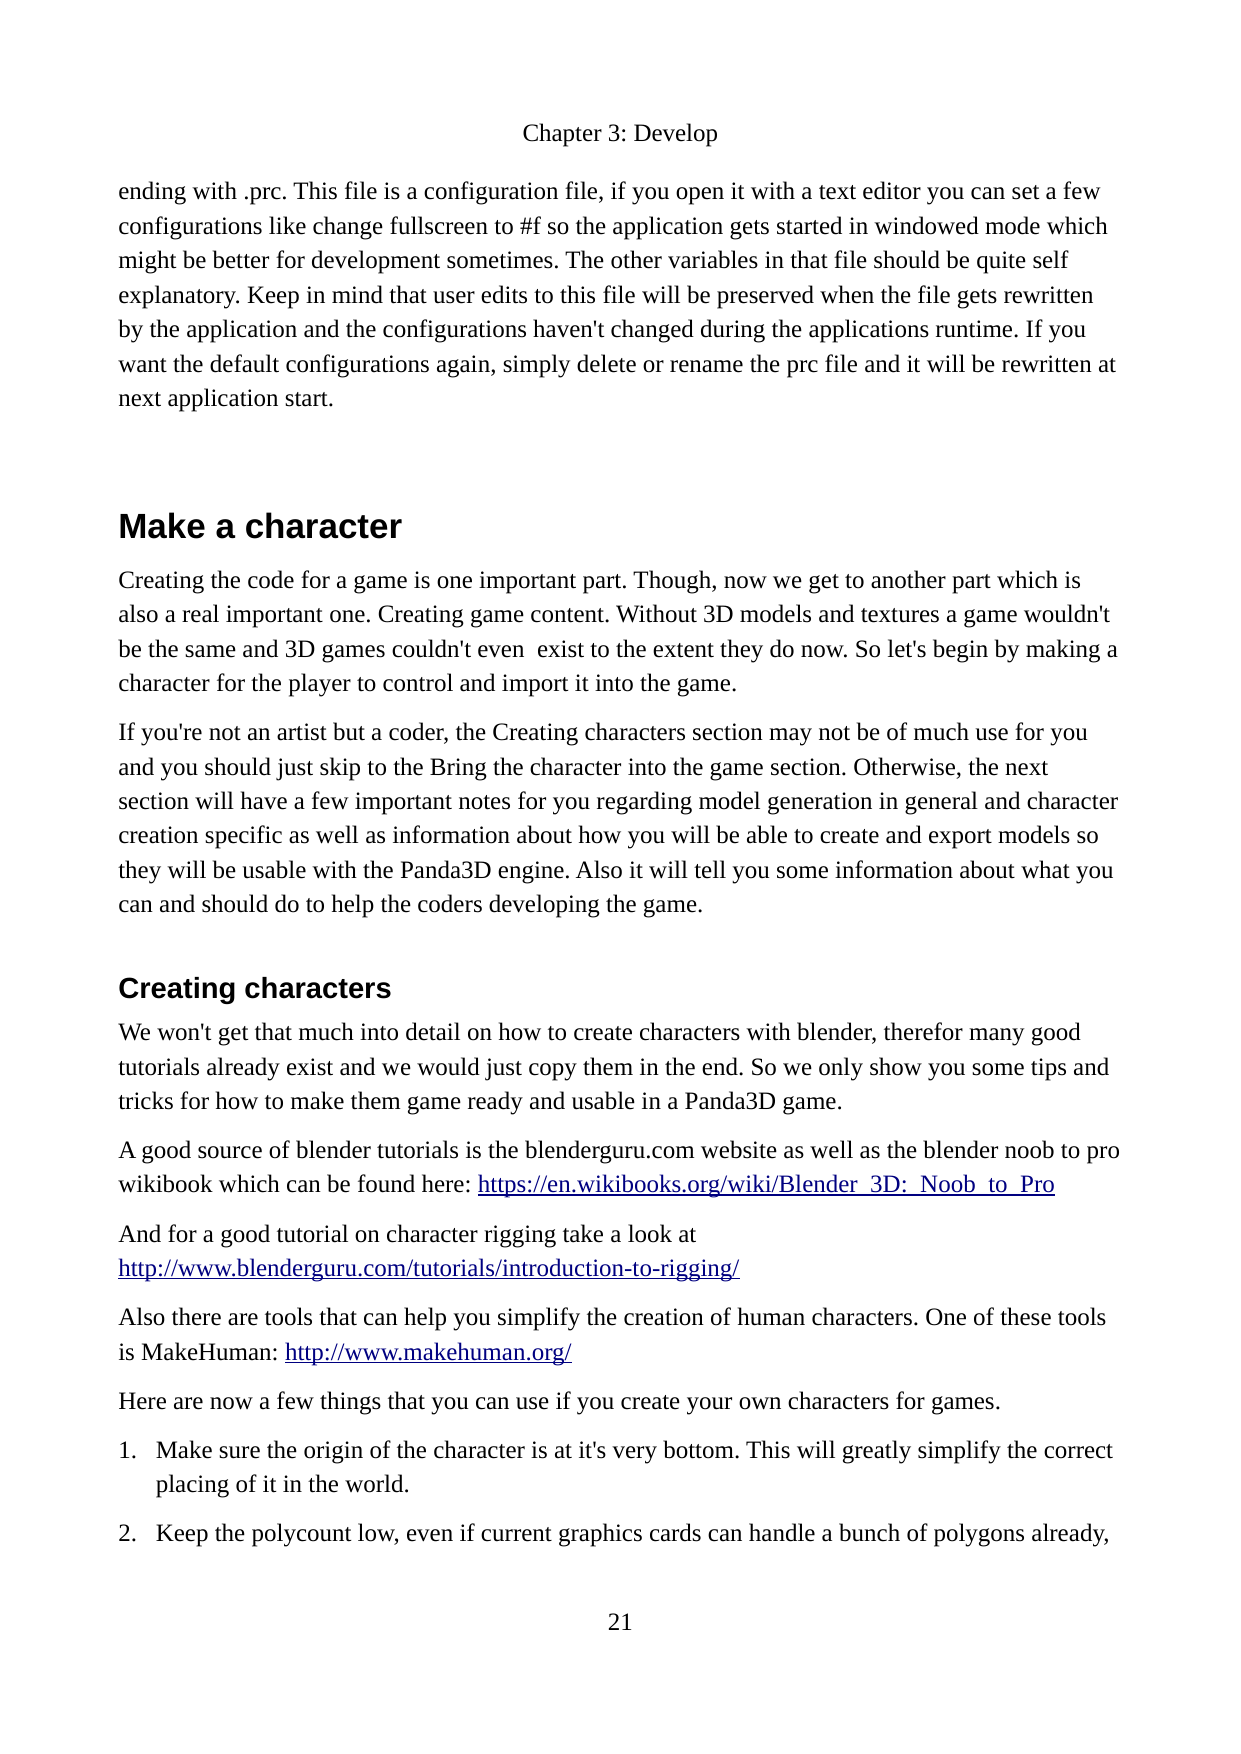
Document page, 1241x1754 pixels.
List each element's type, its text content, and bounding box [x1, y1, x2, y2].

subtitle Creating characters [118, 971, 1122, 1005]
text Creating the code for a game is one important part. Though, now we get to another part which is also a real important one. Creating game content. Without 3D models and textures a game wouldn't be the same and 3D games couldn't even exist to the extent they do now. So let's begin by making a character for the player to control and import it into the game. [118, 565, 1122, 697]
text Here are now a few things that you can use if you create your own characters for games. [118, 1386, 1122, 1414]
text And for a good tutorial on character rigging take a look at http://www.blenderguru.com/tutorials/introduction-to-rigging/ [118, 1219, 1122, 1282]
list Keep the polycount low, even if current graphics cards can handle a bunch of polygons already, [118, 1518, 1122, 1547]
list Make sure the origin of the character is at it's very bottom. This will greatly simplify the correct placing of it in the world. [118, 1435, 1122, 1498]
text Also there are tools that can help you simplify the creation of human characters. One of these tools is MakeHuman: http://www.makehuman.org/ [118, 1302, 1122, 1365]
text If you're not an artist but a coder, the Creating characters section may not be of much use for you and you should just skip to the Bring the character into the game section. Otherwise, the next section will have a few important notes for you regarding model generation in general and character creation specific as well as information about how you will be able to create and export models so they will be usable with the Panda3D engine. Also it will tell you some information about what you can and should do to help the coders developing the game. [118, 717, 1122, 918]
subtitle Make a character [118, 506, 1122, 546]
text We won't get that much into detail on how to create characters with blender, therefor many good tutorials already exist and we would just copy them in the end. So we only show you some tips and tricks for how to make them game ready and usable in a Panda3D game. [118, 1017, 1122, 1115]
text ending with .prc. This file is a configuration file, if you open it with a text editor you can set a few configurations like change fullscreen to #f so the application gets started in windowed mode which might be better for development sometimes. The other variables in that file should be quite self explanatory. Keep in mind that user edits to this file will be preserved when the file gets rewritten by the application and the configurations haven't changed during the applications runtime. If you want the default configurations again, simply delete or rename the prc file and it will be rewritten at next application start. [118, 176, 1122, 412]
text A good source of blender tutorials is the blenderguru.com website as well as the blender noob to pro wikibook which can be found here: https://en.wikibooks.org/wiki/Blender_3D:_Noob_to_Pro [118, 1135, 1122, 1198]
